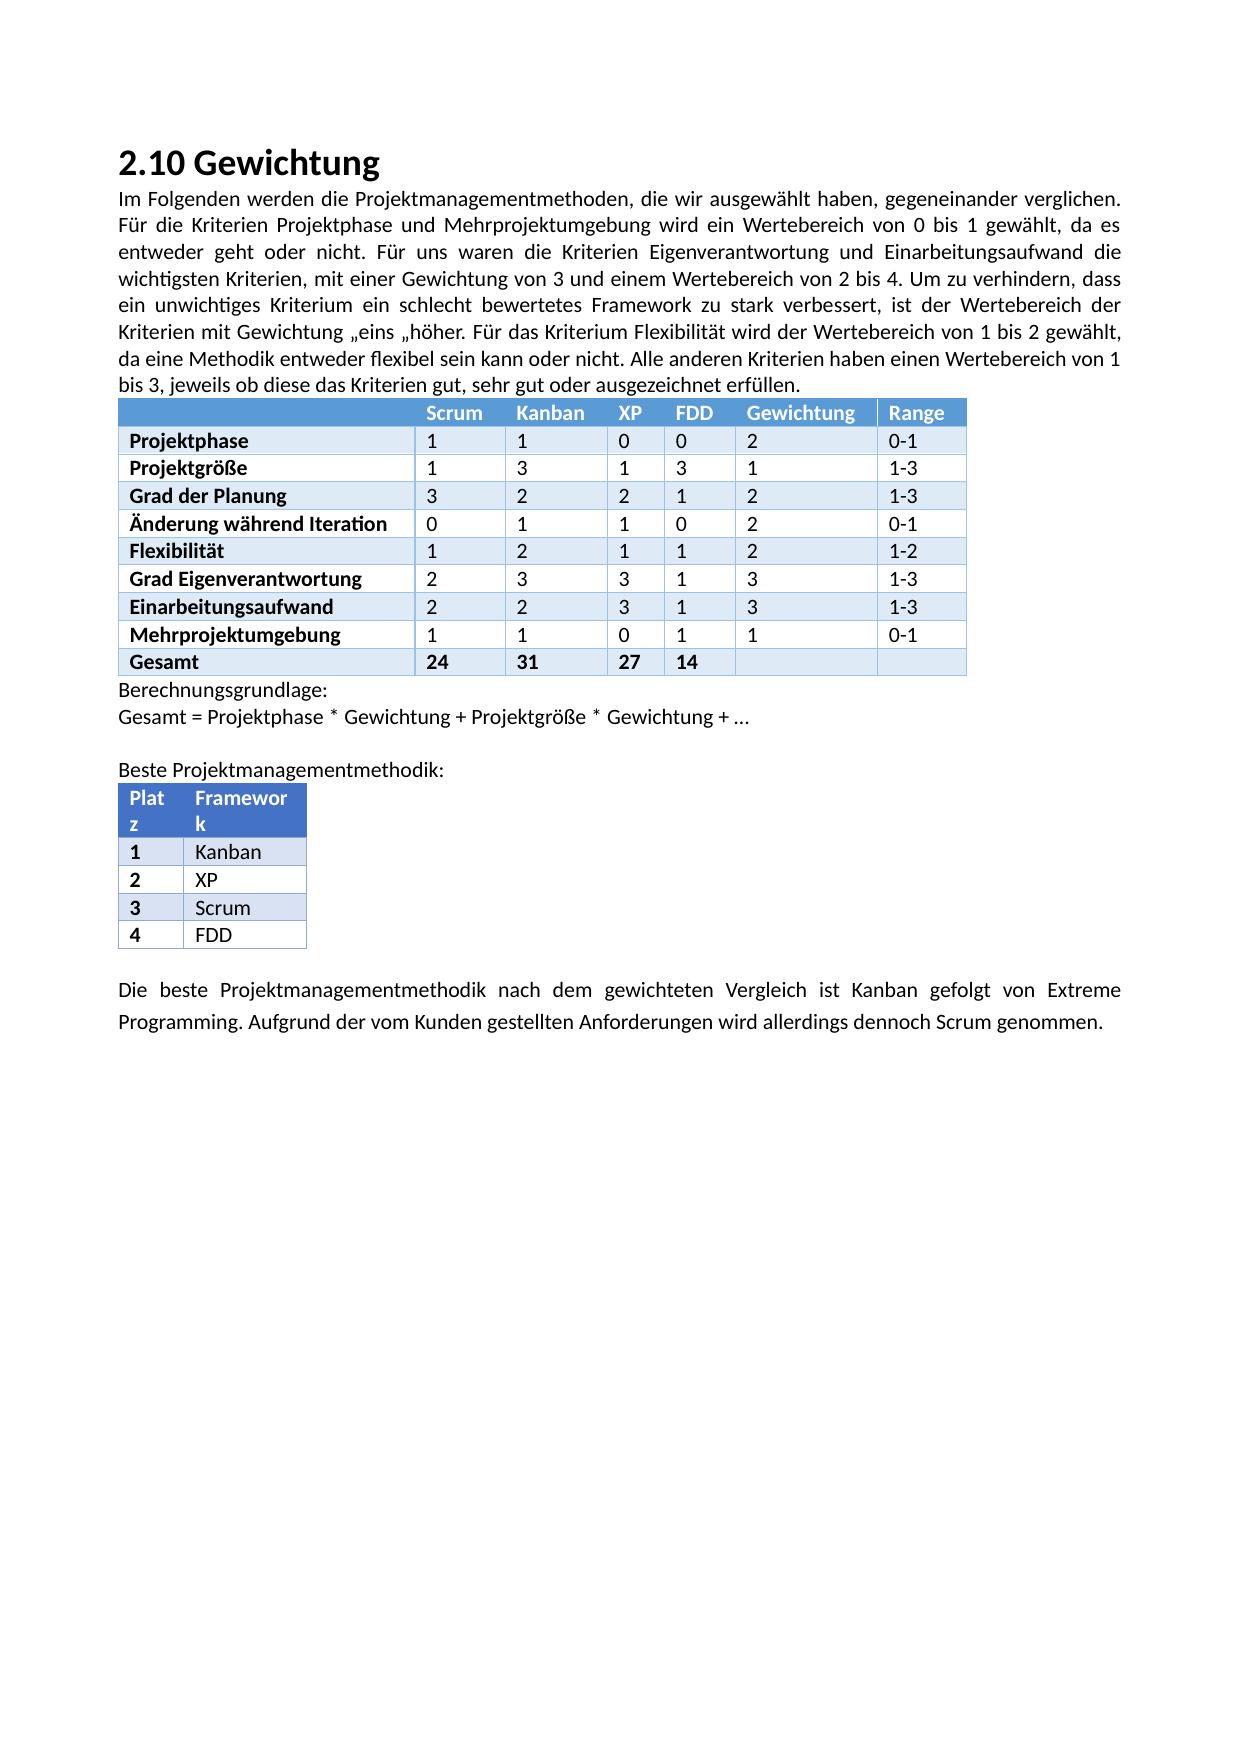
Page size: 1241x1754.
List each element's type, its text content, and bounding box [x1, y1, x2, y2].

table_cell 1 [506, 621, 607, 647]
table_cell 4 [119, 921, 183, 948]
table_cell 1 [416, 621, 505, 647]
table_cell 1 [736, 455, 877, 481]
table_cell 1-3 [878, 593, 966, 620]
table_cell 3 [416, 482, 505, 509]
table_cell Einarbeitungsaufwand [119, 593, 414, 620]
table_cell 1-2 [878, 538, 966, 564]
table_cell XP [184, 866, 306, 893]
table_cell 1 [608, 538, 664, 564]
table_cell 3 [506, 455, 607, 481]
table_header Framework [184, 784, 306, 837]
table_cell 1 [665, 565, 735, 592]
table_cell Kanban [184, 838, 306, 865]
table_cell Grad Eigenverantwortung [119, 565, 414, 592]
table_header [119, 399, 415, 426]
table_cell 31 [506, 649, 607, 675]
table_cell Mehrprojektumgebung [119, 621, 414, 647]
table_cell 3 [506, 565, 607, 592]
table_cell 2 [506, 593, 607, 620]
subtitle 2.10 Gewichtung [118, 139, 1122, 185]
table_cell 1 [119, 838, 183, 865]
table_cell 1 [665, 538, 735, 564]
table_cell 3 [665, 455, 735, 481]
table_cell 0-1 [878, 621, 966, 647]
text Gesamt = Projektphase * Gewichtung + Projektgröße * Gewichtung + … [118, 703, 1122, 729]
table_header Gewichtung [735, 399, 877, 426]
table_header XP [607, 399, 664, 426]
table_cell 1 [665, 482, 735, 509]
table_cell 3 [736, 593, 877, 620]
table_cell 3 [119, 894, 183, 920]
table_cell 0 [416, 510, 505, 537]
table_cell Projektgröße [119, 455, 414, 481]
table_cell 3 [608, 593, 664, 620]
table_cell 0 [608, 427, 664, 453]
table_cell 1 [665, 593, 735, 620]
table_cell 0 [665, 427, 735, 453]
text Im Folgenden werden die Projektmanagementmethoden, die wir ausgewählt haben, gegeneinander verglichen. Für die Kriterien Projektphase und Mehrprojektumgebung wird ein Wertebereich von 0 bis 1 gewählt, da es entweder geht oder nicht. Für uns waren die Kriterien Eigenverantwortung und Einarbeitungsaufwand die wichtigsten Kriterien, mit einer Gewichtung von 3 und einem Wertebereich von 2 bis 4. Um zu verhindern, dass ein unwichtiges Kriterium ein schlecht bewertetes Framework zu stark verbessert, ist der Wertebereich der Kriterien mit Gewichtung „eins „höher. Für das Kriterium Flexibilität wird der Wertebereich von 1 bis 2 gewählt, da eine Methodik entweder flexibel sein kann oder nicht. Alle anderen Kriterien haben einen Wertebereich von 1 bis 3, jeweils ob diese das Kriterien gut, sehr gut oder ausgezeichnet erfüllen. [118, 185, 1122, 398]
table_cell 2 [119, 866, 183, 893]
table_header FDD [664, 399, 735, 426]
table_cell 14 [665, 649, 735, 675]
table_cell 1 [736, 621, 877, 647]
table_cell Grad der Planung [119, 482, 414, 509]
table_cell Änderung während Iteration [119, 510, 414, 537]
table_cell 0-1 [878, 427, 966, 453]
table_cell 0 [608, 621, 664, 647]
table_cell 2 [506, 538, 607, 564]
table_header Range [878, 399, 966, 426]
table_cell 2 [416, 593, 505, 620]
table_header Scrum [415, 399, 505, 426]
table_cell 1-3 [878, 565, 966, 592]
table_cell 1-3 [878, 482, 966, 509]
table_cell 2 [736, 427, 877, 453]
table_cell Gesamt [119, 649, 414, 675]
table_cell 1 [416, 538, 505, 564]
table_cell Projektphase [119, 427, 414, 453]
table_cell 2 [416, 565, 505, 592]
table_cell 2 [736, 482, 877, 509]
table_cell 1 [608, 510, 664, 537]
table_cell 2 [736, 538, 877, 564]
table_cell 24 [416, 649, 505, 675]
table_cell 1 [416, 427, 505, 453]
table_cell 0 [665, 510, 735, 537]
table_cell Flexibilität [119, 538, 414, 564]
table_cell 3 [608, 565, 664, 592]
table_cell 2 [506, 482, 607, 509]
table_cell 27 [608, 649, 664, 675]
table_cell 1 [506, 510, 607, 537]
table_cell [736, 649, 877, 675]
table_cell 2 [736, 510, 877, 537]
text Die beste Projektmanagementmethodik nach dem gewichteten Vergleich ist Kanban gefolgt von Extreme Programming. Aufgrund der vom Kunden gestellten Anforderungen wird allerdings dennoch Scrum genommen. [118, 976, 1122, 1034]
table_cell 0-1 [878, 510, 966, 537]
table_cell 2 [608, 482, 664, 509]
table_cell Scrum [184, 894, 306, 920]
table_cell [878, 649, 966, 675]
text Berechnungsgrundlage: [118, 676, 1122, 703]
table_cell 1 [416, 455, 505, 481]
table_cell 1-3 [878, 455, 966, 481]
table_cell FDD [184, 921, 306, 948]
table_header Platz [119, 784, 184, 837]
table_cell 3 [736, 565, 877, 592]
table_cell 1 [665, 621, 735, 647]
text Beste Projektmanagementmethodik: [118, 756, 1122, 783]
table_cell 1 [608, 455, 664, 481]
table_header Kanban [505, 399, 607, 426]
table_cell 1 [506, 427, 607, 453]
